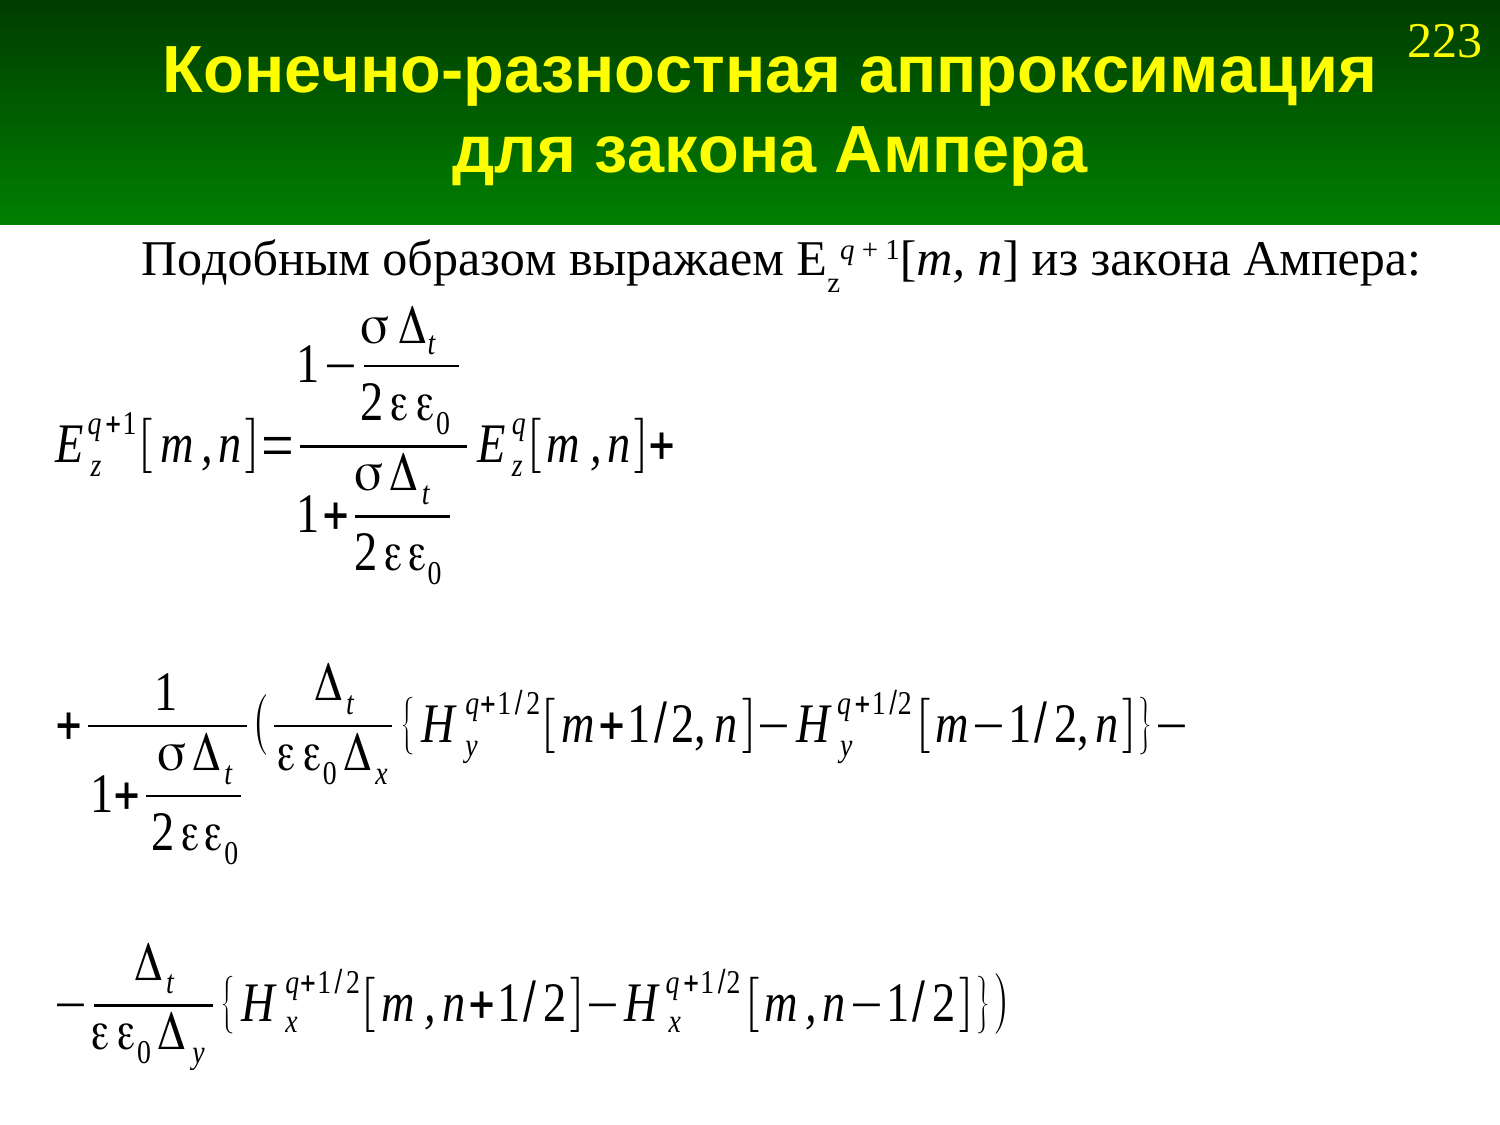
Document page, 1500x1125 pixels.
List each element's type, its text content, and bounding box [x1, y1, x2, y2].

title Конечно-разностная аппроксимация для закона Ампера [100, 7, 1441, 204]
text_box Подобным образом выражаем Ezq + 1[m, n] из закона Ампера: [126, 218, 1431, 306]
chart [41, 301, 1204, 1070]
